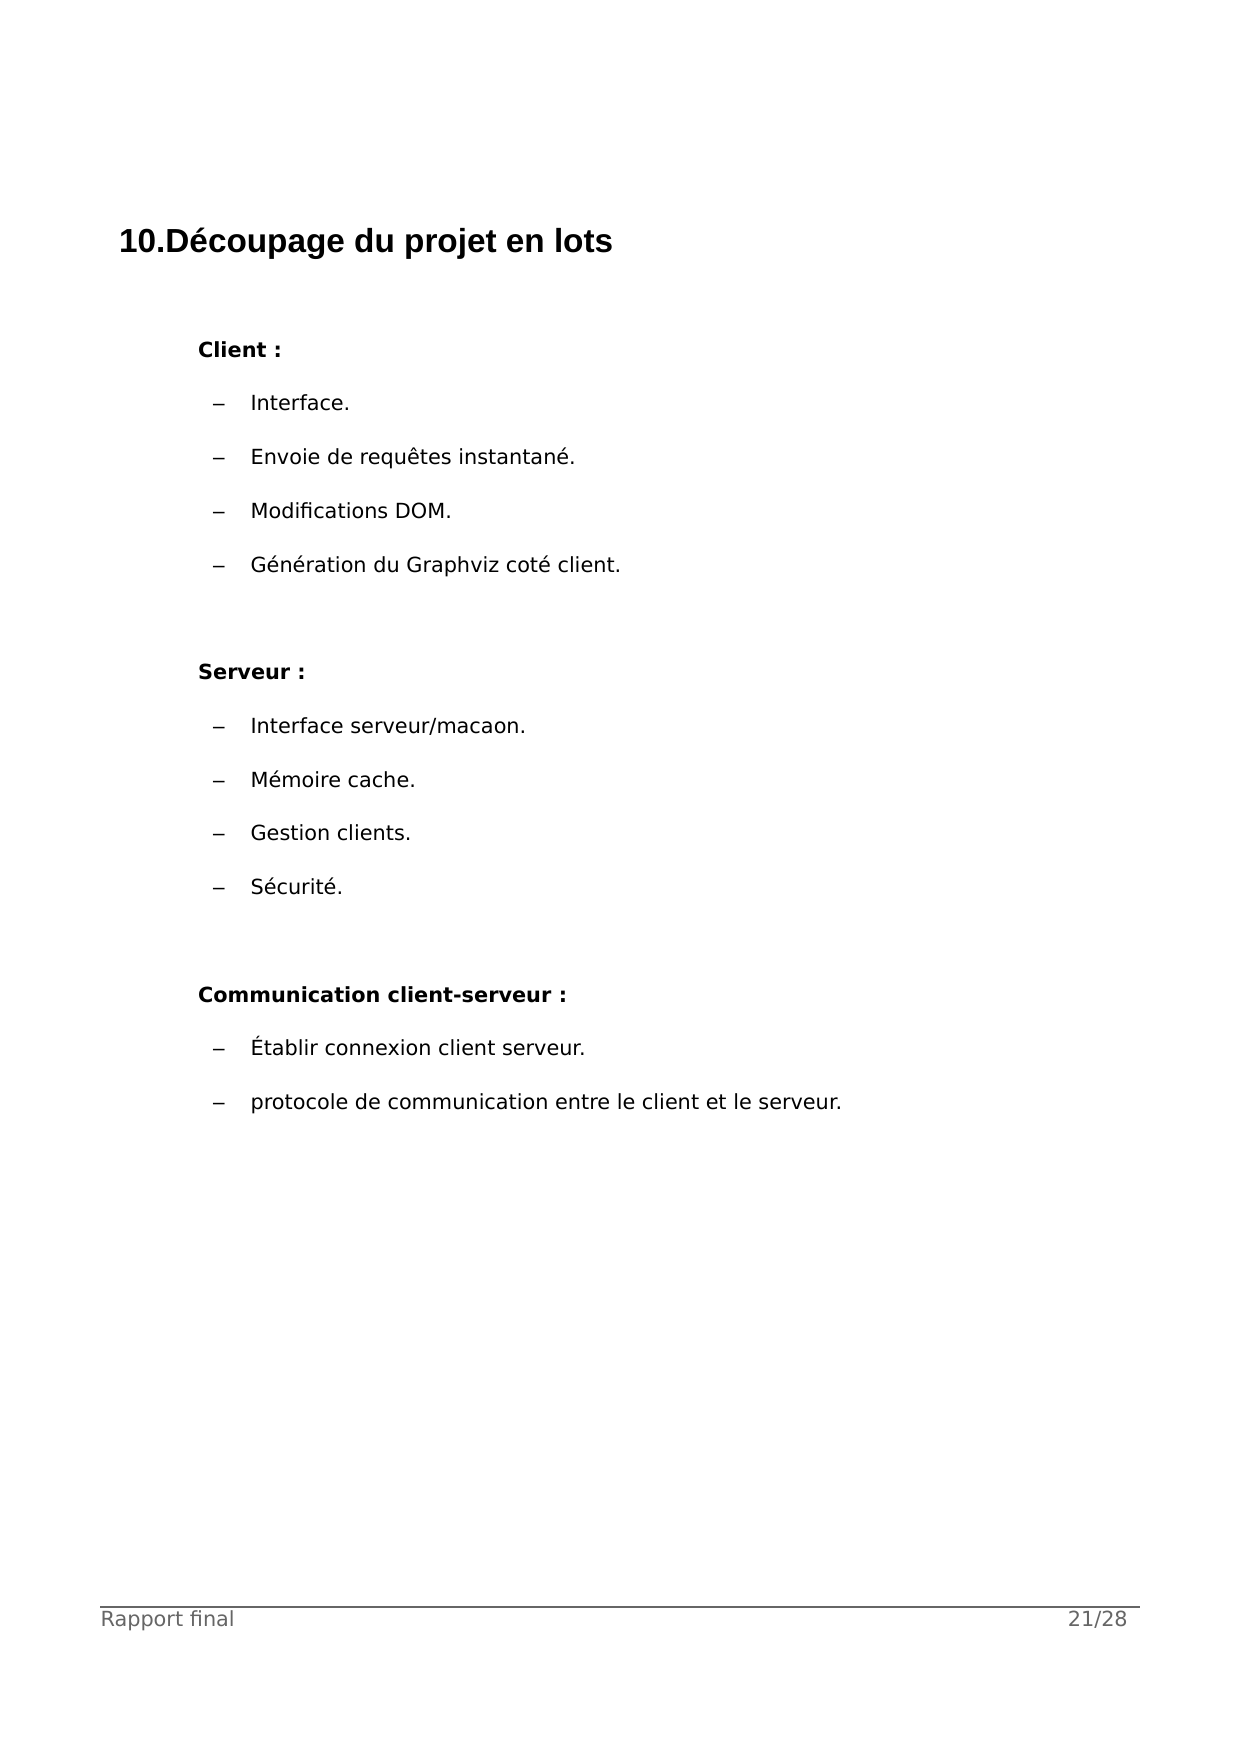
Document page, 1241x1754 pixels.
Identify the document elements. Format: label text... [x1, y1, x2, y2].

list protocole de communication entre le client et le serveur. [213, 1090, 1140, 1114]
text Serveur : [124, 660, 1116, 684]
list Envoie de requêtes instantané. [213, 445, 1140, 469]
list Interface serveur/macaon. [213, 714, 1140, 738]
list Gestion clients. [213, 821, 1140, 846]
list Établir connexion client serveur. [213, 1036, 1140, 1061]
text Communication client-serveur : [124, 983, 1116, 1007]
list Modifications DOM. [213, 499, 1140, 523]
list Mémoire cache. [213, 768, 1140, 792]
list Interface. [213, 391, 1140, 416]
list Génération du Graphviz coté client. [213, 553, 1140, 577]
subtitle 10.Découpage du projet en lots [100, 221, 1140, 259]
list Sécurité. [213, 875, 1140, 899]
text Client : [124, 338, 1116, 362]
